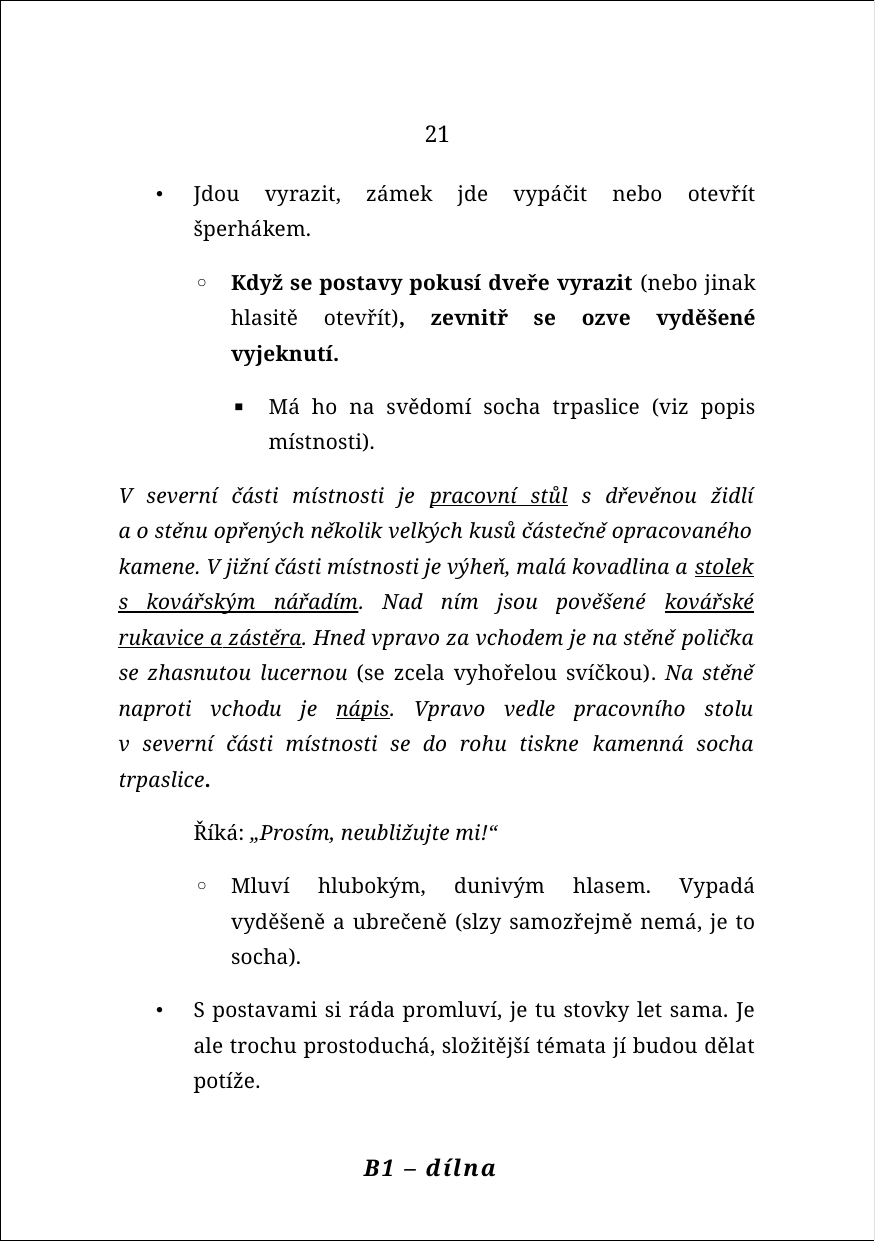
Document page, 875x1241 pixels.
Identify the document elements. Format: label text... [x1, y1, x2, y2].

list Má ho na svědomí socha trpaslice (viz popis místnosti). [231, 392, 756, 456]
text V⁠ severní části místnosti je pracovní stůl s⁠ dřevěnou židlí a⁠ o⁠ stěnu opřených několik velkých kusů částečně opracovaného kamene. V⁠ jižní části místnosti je výheň, malá kovadlina a⁠ stolek s⁠ kovářským nářadím. Nad ním jsou pověšené kovářské rukavice a⁠ zástěra. Hned vpravo za vchodem je na stěně polička se zhasnutou⁠ lucernou (se zcela vyhořelou svíčkou). Na stěně naproti vchodu je nápis. Vpravo vedle pracovního stolu v⁠ severní části místnosti se do rohu tiskne kamenná socha trpaslice. [118, 481, 756, 793]
list Říká: „Prosím, neubližujte mi!“ [156, 818, 756, 847]
list Jdou vyrazit, zámek jde vypáčit nebo otevřít šperhákem. [156, 179, 756, 243]
list S⁠ postavami si ráda promluví, je tu stovky let sama. Je ale trochu prostoduchá, složitější témata jí budou dělat potíže. [156, 996, 756, 1095]
list Mluví hlubokým, dunivým hlasem. Vypadá vyděšeně a⁠ ubrečeně (slzy samozřejmě nemá, je to socha). [193, 871, 756, 971]
list Když se postavy pokusí dveře vyrazit (nebo jinak hlasitě otevřít), zevnitř se ozve vyděšené vyjeknutí. [193, 268, 756, 367]
